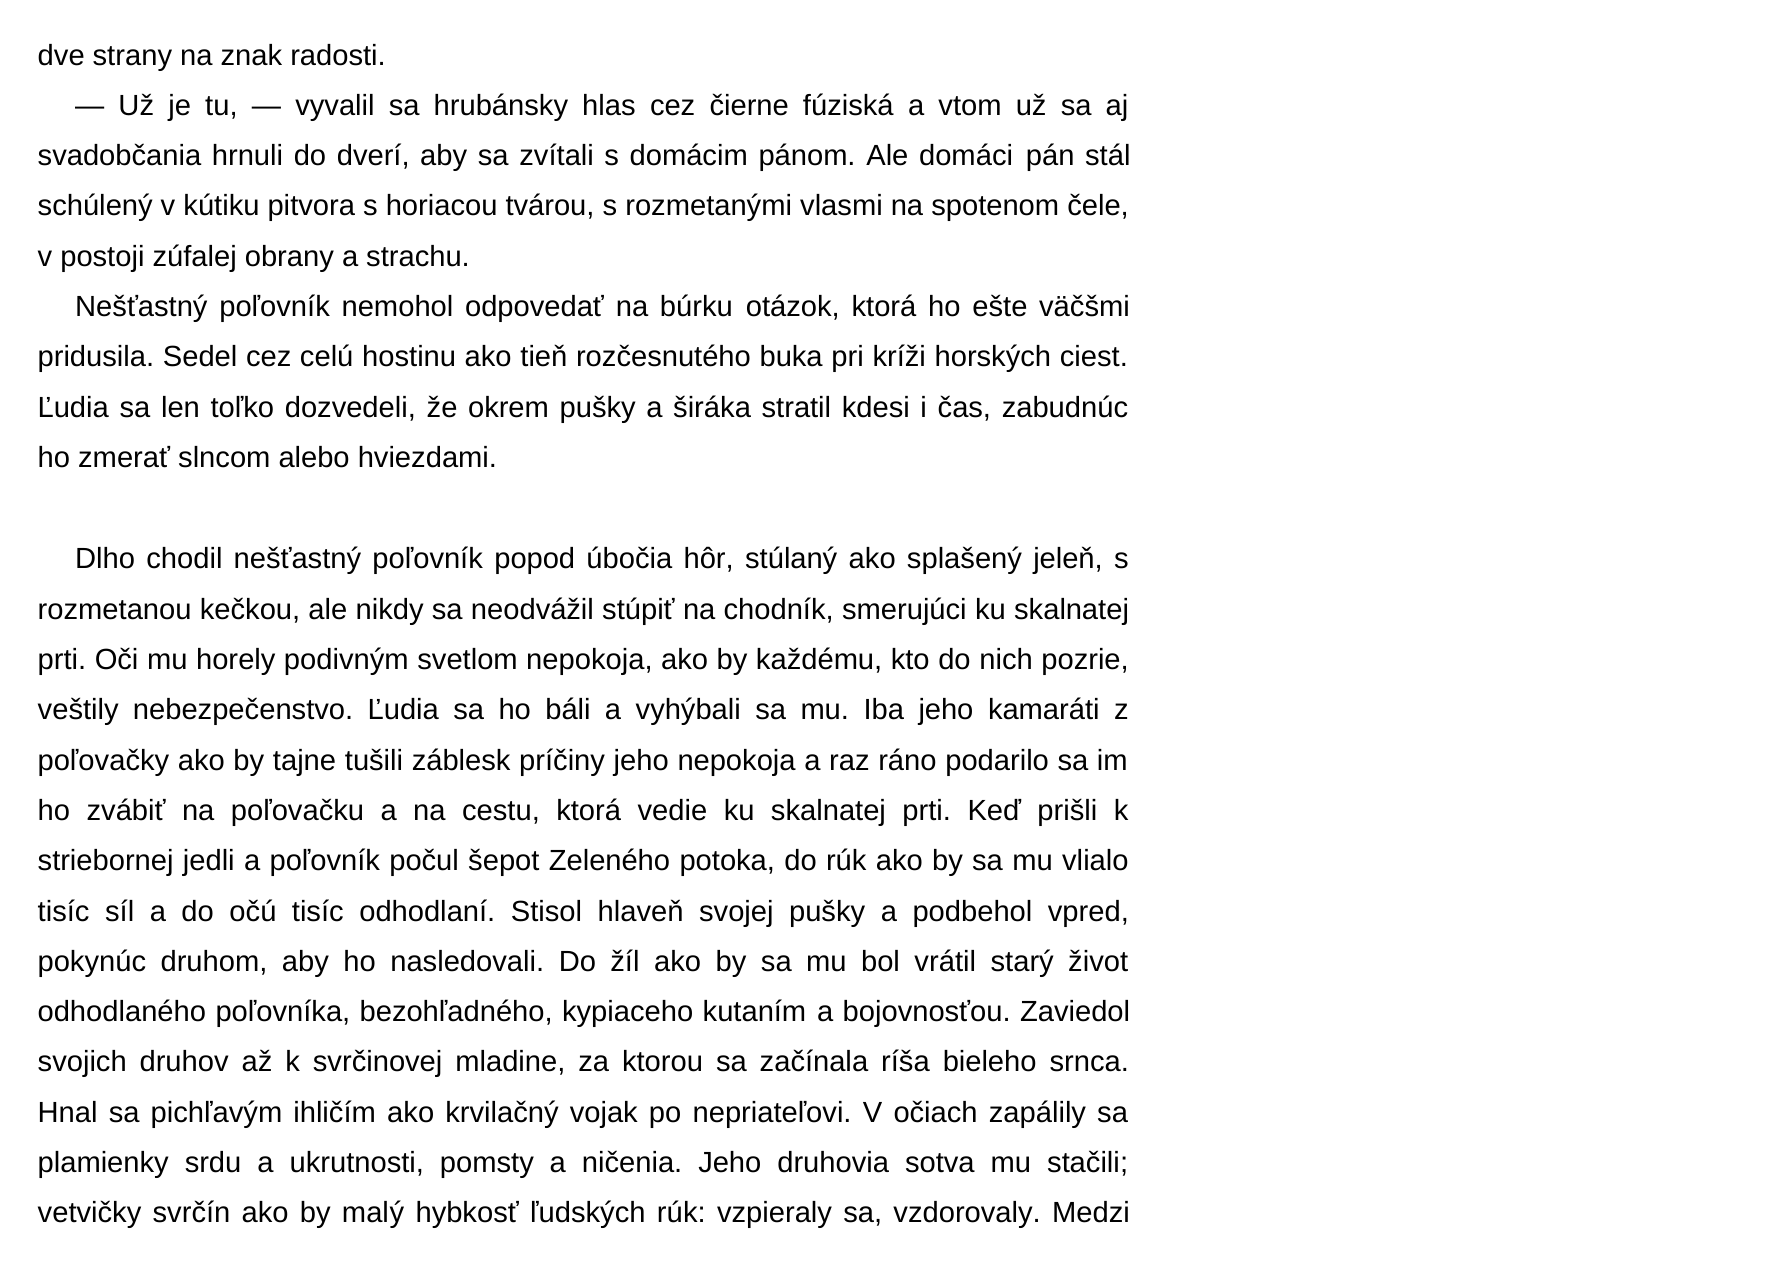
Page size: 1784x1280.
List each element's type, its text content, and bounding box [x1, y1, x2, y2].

text — Už je tu, — vyvalil sa hrubánsky hlas cez čierne fúziská a vtom už sa aj svadobčania hrnuli do dverí, aby sa zvítali s domácim pánom. Ale domáci pán stál schúlený v kútiku pitvora s horiacou tvárou, s rozmetanými vlasmi na spotenom čele, v postoji zúfalej obrany a strachu. [37, 88, 1130, 272]
text Dlho chodil nešťastný poľovník popod úbočia hôr, stúlaný ako splašený jeleň, s rozmetanou kečkou, ale nikdy sa neodvážil stúpiť na chodník, smerujúci ku skalnatej prti. Oči mu horely podivným svetlom nepokoja, ako by každému, kto do nich pozrie, veštily nebezpečenstvo. Ľudia sa ho báli a vyhýbali sa mu. Iba jeho kamaráti z poľovačky ako by tajne tušili záblesk príčiny jeho nepokoja a raz ráno podarilo sa im ho zvábiť na poľovačku a na cestu, ktorá vedie ku skalnatej prti. Keď prišli k striebornej jedli a poľovník počul šepot Zeleného potoka, do rúk ako by sa mu vlialo tisíc síl a do očú tisíc odhodlaní. Stisol hlaveň svojej pušky a podbehol vpred, pokynúc druhom, aby ho nasledovali. Do žíl ako by sa mu bol vrátil starý život odhodlaného poľovníka, bezohľadného, kypiaceho kutaním a bojovnosťou. Zaviedol svojich druhov až k svrčinovej mladine, za ktorou sa začínala ríša bieleho srnca. Hnal sa pichľavým ihličím ako krvilačný vojak po nepriateľovi. V očiach zapálily sa plamienky srdu a ukrutnosti, pomsty a ničenia. Jeho druhovia sotva mu stačili; vetvičky svrčín ako by malý hybkosť ľudských rúk: vzpieraly sa, vzdorovaly. Medzi [37, 541, 1130, 1229]
text Nešťastný poľovník nemohol odpovedať na búrku otázok, ktorá ho ešte väčšmi pridusila. Sedel cez celú hostinu ako tieň rozčesnutého buka pri kríži horských ciest. Ľudia sa len toľko dozvedeli, že okrem pušky a širáka stratil kdesi i čas, zabudnúc ho zmerať slncom alebo hviezdami. [37, 289, 1130, 473]
text dve strany na znak radosti. [37, 37, 1130, 71]
